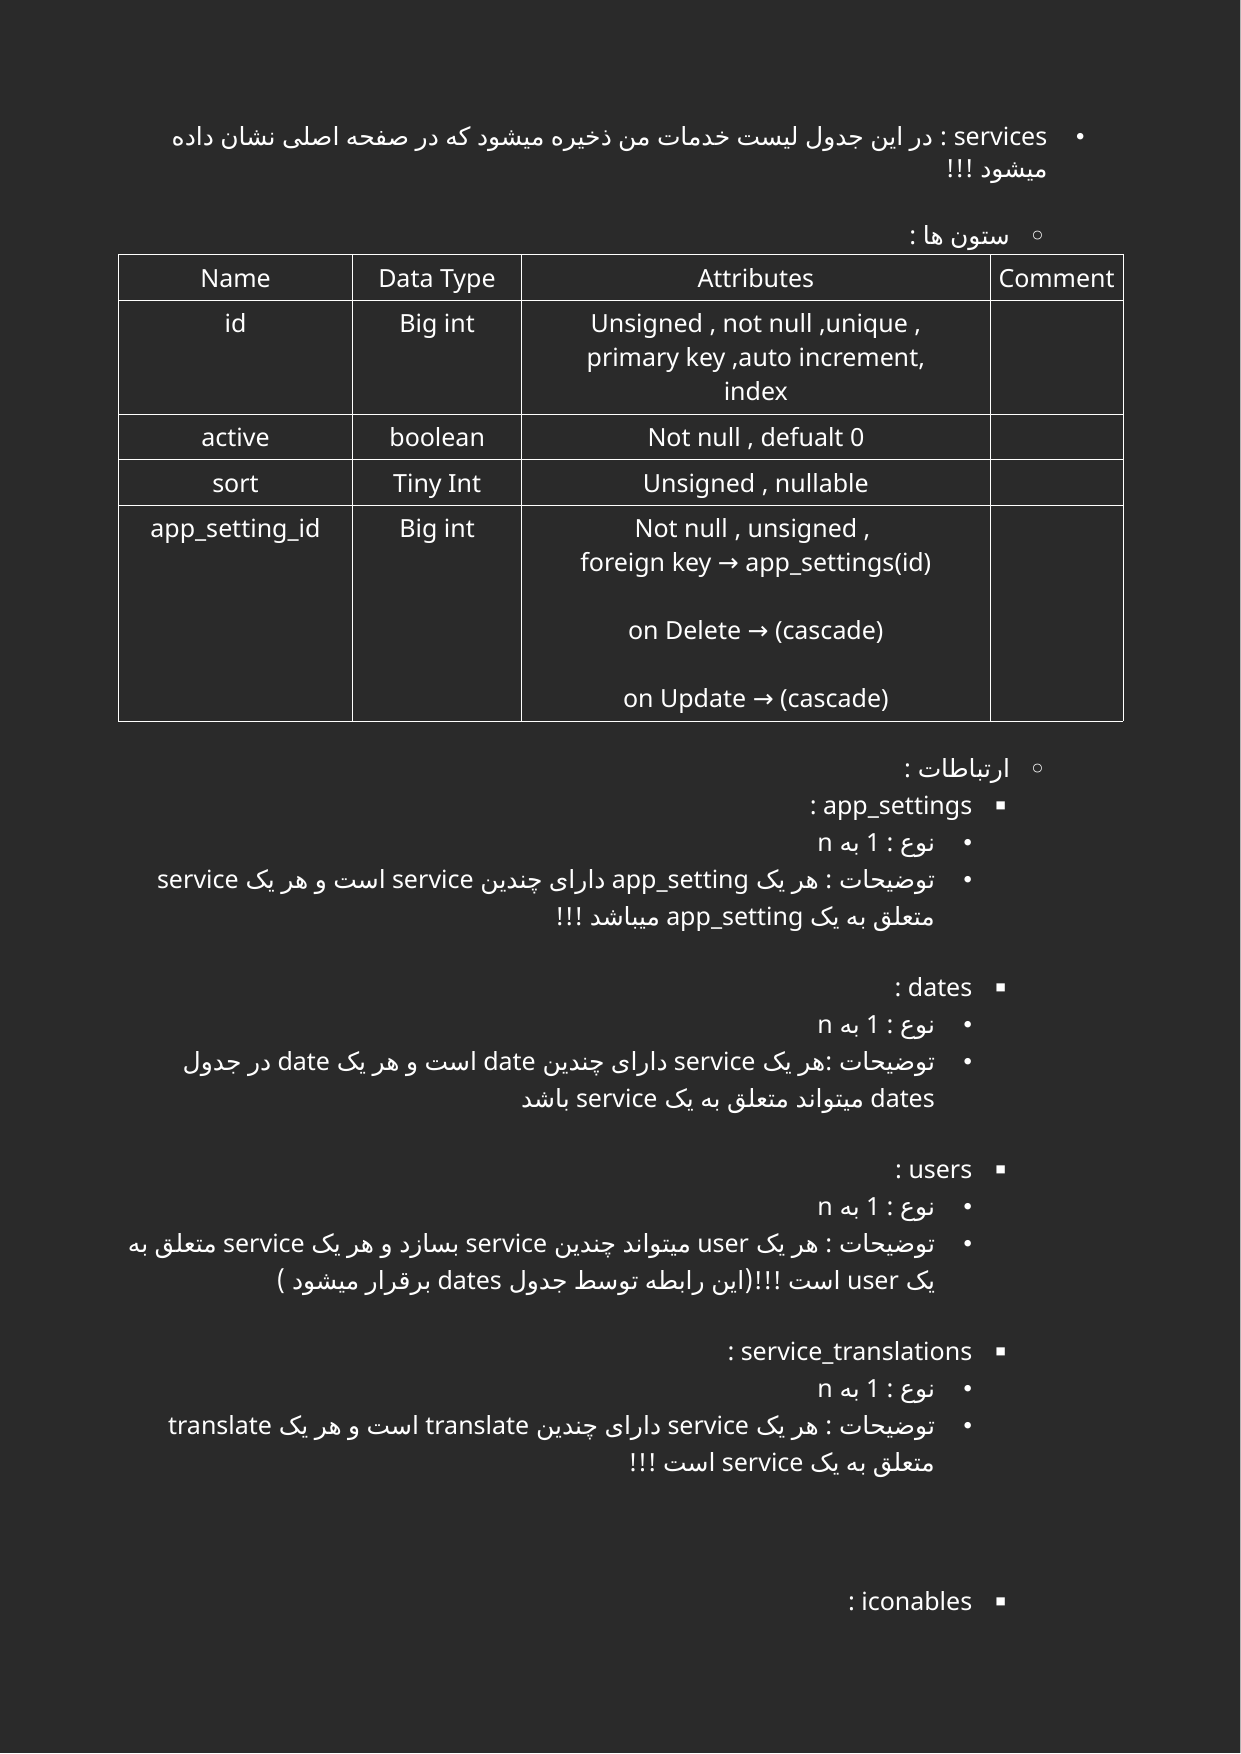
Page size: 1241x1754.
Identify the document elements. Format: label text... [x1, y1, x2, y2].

table_cell [991, 301, 1123, 414]
table_cell sort [119, 460, 352, 505]
list توضیحات :‌ هر یک app_setting دارای چندین service است و هر یک service متعلق به یک app_setting میباشد !!! [118, 862, 972, 936]
table_cell [991, 506, 1123, 721]
list نوع : 1 به n [118, 1189, 972, 1226]
table_cell Not null , unsigned , foreign key → app_settings(id) on Delete → (cascade) on Update → (cascade) [522, 506, 990, 721]
list نوع : 1 به n [118, 1007, 972, 1044]
list توضیحات :‌ هر یک user میتواند چندین service بسازد و هر یک service متعلق به یک user است !!!(این رابطه توسط جدول dates برقرار میشود ) [118, 1226, 972, 1299]
table_cell Unsigned , nullable [522, 460, 990, 505]
table_header Name [119, 255, 352, 300]
list ستون ها :‌ [118, 222, 1047, 254]
list dates : [118, 970, 1010, 1007]
table_cell Big int [353, 506, 521, 721]
list نوع : 1 به n [118, 1371, 972, 1408]
list ارتباطات :‌ [118, 755, 1047, 788]
list نوع : 1 به n [118, 825, 972, 862]
table_cell [991, 460, 1123, 505]
table_cell id [119, 301, 352, 414]
list iconables : [118, 1584, 1010, 1621]
list توضیحات :‌هر یک service دارای چندین date است و هر یک date در جدول dates میتواند متعلق به یک service باشد [118, 1044, 972, 1118]
list users : [118, 1152, 1010, 1189]
table_cell Unsigned , not null ,unique , primary key ,auto increment, index [522, 301, 990, 414]
table_header Comment [991, 255, 1123, 300]
list app_settings : [118, 788, 1010, 825]
table_cell boolean [353, 415, 521, 459]
table_header Data Type [353, 255, 521, 300]
table_header Attributes [522, 255, 990, 300]
table_cell active [119, 415, 352, 459]
table_cell Not null , defualt 0 [522, 415, 990, 459]
list services : در این جدول لیست خدمات من ذخیره میشود که در صفحه اصلی نشان داده میشود !!! [118, 118, 1085, 188]
table_cell [991, 415, 1123, 459]
table_cell app_setting_id [119, 506, 352, 721]
table_cell Tiny Int [353, 460, 521, 505]
list توضیحات :‌ هر یک service دارای چندین translate است و هر یک translate متعلق به یک service است !!! [118, 1408, 972, 1482]
table_cell Big int [353, 301, 521, 414]
list service_translations : [118, 1334, 1010, 1371]
